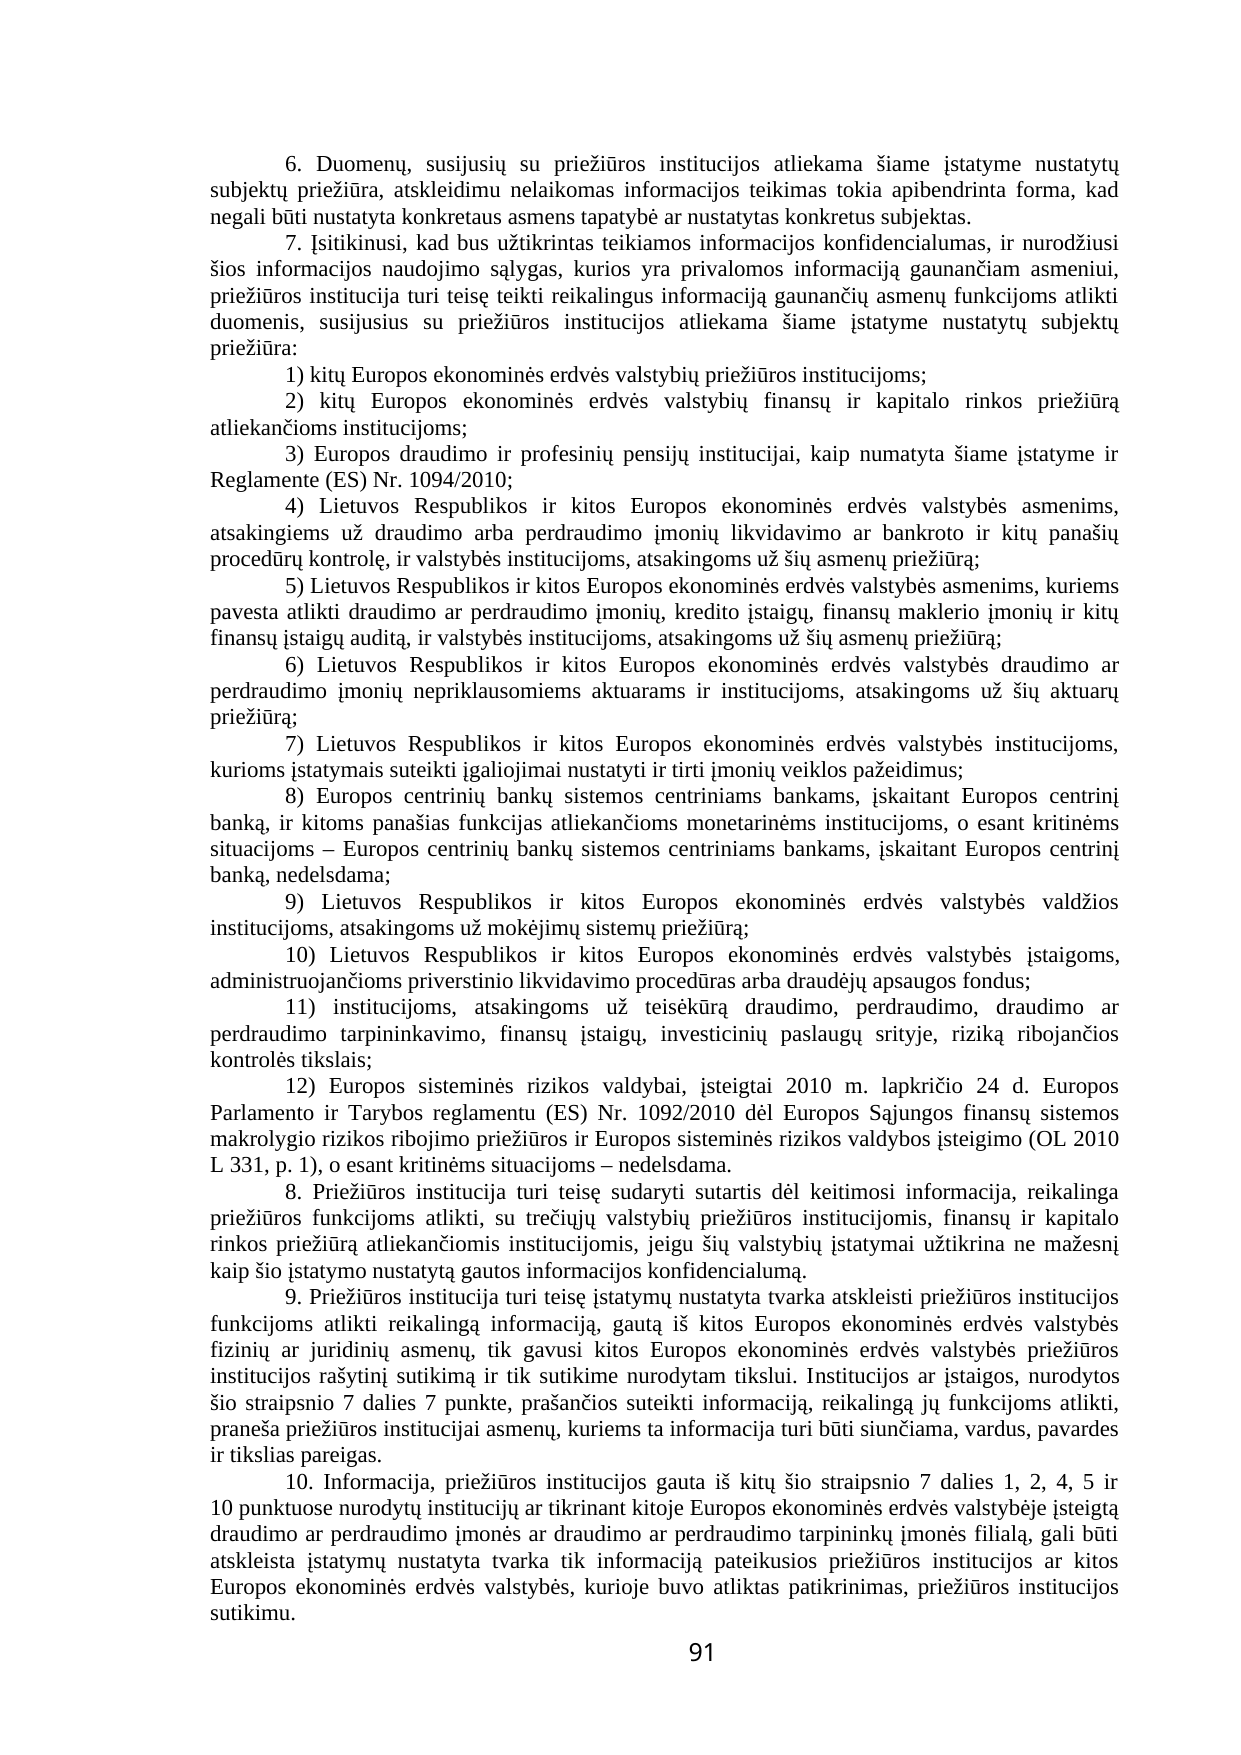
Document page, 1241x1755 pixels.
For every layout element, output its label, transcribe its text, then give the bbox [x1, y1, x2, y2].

text 7. Įsitikinusi, kad bus užtikrintas teikiamos informacijos konfidencialumas, ir nurodžiusi šios informacijos naudojimo sąlygas, kurios yra privalomos informaciją gaunančiam asmeniui, priežiūros institucija turi teisę teikti reikalingus informaciją gaunančių asmenų funkcijoms atlikti duomenis, susijusius su priežiūros institucijos atliekama šiame įstatyme nustatytų subjektų priežiūra: [210, 229, 1120, 361]
text 7) Lietuvos Respublikos ir kitos Europos ekonominės erdvės valstybės institucijoms, kurioms įstatymais suteikti įgaliojimai nustatyti ir tirti įmonių veiklos pažeidimus; [210, 730, 1120, 782]
text 1) kitų Europos ekonominės erdvės valstybių priežiūros institucijoms; [210, 361, 1120, 387]
text 3) Europos draudimo ir profesinių pensijų institucijai, kaip numatyta šiame įstatyme ir Reglamente (ES) Nr. 1094/2010; [210, 440, 1120, 493]
text 11) institucijoms, atsakingoms už teisėkūrą draudimo, perdraudimo, draudimo ar perdraudimo tarpininkavimo, finansų įstaigų, investicinių paslaugų srityje, riziką ribojančios kontrolės tikslais; [210, 993, 1120, 1072]
text 10. Informacija, priežiūros institucijos gauta iš kitų šio straipsnio 7 dalies 1, 2, 4, 5 ir 10 punktuose nurodytų institucijų ar tikrinant kitoje Europos ekonominės erdvės valstybėje įsteigtą draudimo ar perdraudimo įmonės ar draudimo ar perdraudimo tarpininkų įmonės filialą, gali būti atskleista įstatymų nustatyta tvarka tik informaciją pateikusios priežiūros institucijos ar kitos Europos ekonominės erdvės valstybės, kurioje buvo atliktas patikrinimas, priežiūros institucijos sutikimu. [210, 1468, 1120, 1626]
text 4) Lietuvos Respublikos ir kitos Europos ekonominės erdvės valstybės asmenims, atsakingiems už draudimo arba perdraudimo įmonių likvidavimo ar bankroto ir kitų panašių procedūrų kontrolę, ir valstybės institucijoms, atsakingoms už šių asmenų priežiūrą; [210, 493, 1120, 572]
text 2) kitų Europos ekonominės erdvės valstybių finansų ir kapitalo rinkos priežiūrą atliekančioms institucijoms; [210, 387, 1120, 440]
text 6. Duomenų, susijusių su priežiūros institucijos atliekama šiame įstatyme nustatytų subjektų priežiūra, atskleidimu nelaikomas informacijos teikimas tokia apibendrinta forma, kad negali būti nustatyta konkretaus asmens tapatybė ar nustatytas konkretus subjektas. [210, 150, 1120, 229]
text 12) Europos sisteminės rizikos valdybai, įsteigtai 2010 m. lapkričio 24 d. Europos Parlamento ir Tarybos reglamentu (ES) Nr. 1092/2010 dėl Europos Sąjungos finansų sistemos makrolygio rizikos ribojimo priežiūros ir Europos sisteminės rizikos valdybos įsteigimo (OL 2010 L 331, p. 1), o esant kritinėms situacijoms – nedelsdama. [210, 1072, 1120, 1178]
text 10) Lietuvos Respublikos ir kitos Europos ekonominės erdvės valstybės įstaigoms, administruojančioms priverstinio likvidavimo procedūras arba draudėjų apsaugos fondus; [210, 941, 1120, 993]
text 6) Lietuvos Respublikos ir kitos Europos ekonominės erdvės valstybės draudimo ar perdraudimo įmonių nepriklausomiems aktuarams ir institucijoms, atsakingoms už šių aktuarų priežiūrą; [210, 651, 1120, 730]
text 8. Priežiūros institucija turi teisę sudaryti sutartis dėl keitimosi informacija, reikalinga priežiūros funkcijoms atlikti, su trečiųjų valstybių priežiūros institucijomis, finansų ir kapitalo rinkos priežiūrą atliekančiomis institucijomis, jeigu šių valstybių įstatymai užtikrina ne mažesnį kaip šio įstatymo nustatytą gautos informacijos konfidencialumą. [210, 1178, 1120, 1283]
text 9) Lietuvos Respublikos ir kitos Europos ekonominės erdvės valstybės valdžios institucijoms, atsakingoms už mokėjimų sistemų priežiūrą; [210, 888, 1120, 941]
text 9. Priežiūros institucija turi teisę įstatymų nustatyta tvarka atskleisti priežiūros institucijos funkcijoms atlikti reikalingą informaciją, gautą iš kitos Europos ekonominės erdvės valstybės fizinių ar juridinių asmenų, tik gavusi kitos Europos ekonominės erdvės valstybės priežiūros institucijos rašytinį sutikimą ir tik sutikime nurodytam tikslui. Institucijos ar įstaigos, nurodytos šio straipsnio 7 dalies 7 punkte, prašančios suteikti informaciją, reikalingą jų funkcijoms atlikti, praneša priežiūros institucijai asmenų, kuriems ta informacija turi būti siunčiama, vardus, pavardes ir tikslias pareigas. [210, 1283, 1120, 1468]
text 5) Lietuvos Respublikos ir kitos Europos ekonominės erdvės valstybės asmenims, kuriems pavesta atlikti draudimo ar perdraudimo įmonių, kredito įstaigų, finansų maklerio įmonių ir kitų finansų įstaigų auditą, ir valstybės institucijoms, atsakingoms už šių asmenų priežiūrą; [210, 572, 1120, 651]
text 8) Europos centrinių bankų sistemos centriniams bankams, įskaitant Europos centrinį banką, ir kitoms panašias funkcijas atliekančioms monetarinėms institucijoms, o esant kritinėms situacijoms – Europos centrinių bankų sistemos centriniams bankams, įskaitant Europos centrinį banką, nedelsdama; [210, 782, 1120, 888]
